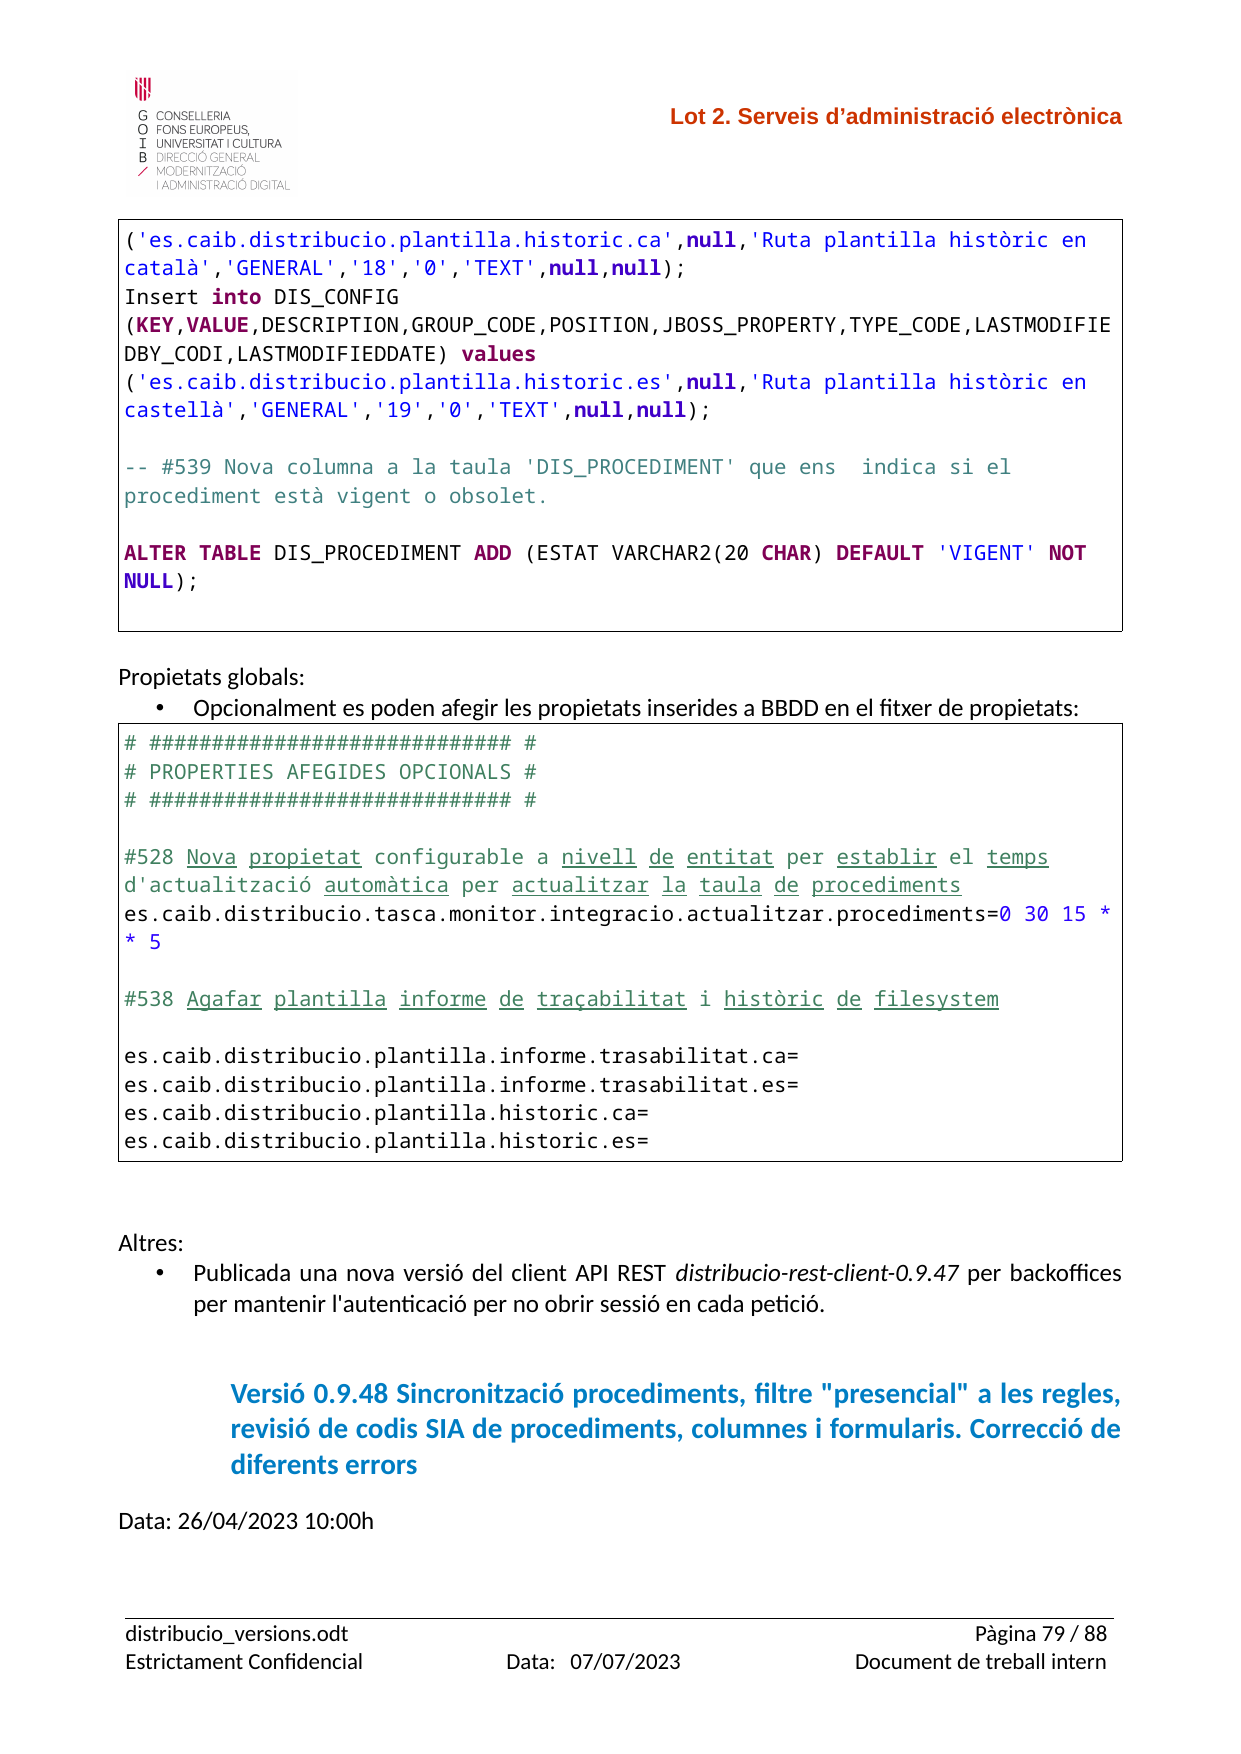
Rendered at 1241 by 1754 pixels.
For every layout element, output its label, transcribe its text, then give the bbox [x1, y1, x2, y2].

table_header # ############################# # # PROPERTIES AFEGIDES OPCIONALS # # ############################# # #528 Nova propietat configurable a nivell de entitat per establir el temps d'actualització automàtica per actualitzar la taula de procediments es.caib.distribucio.tasca.monitor.integracio.actualitzar.procediments=0 30 15 * * 5 #538 Agafar plantilla informe de traçabilitat i històric de filesystem es.caib.distribucio.plantilla.informe.trasabilitat.ca= es.caib.distribucio.plantilla.informe.trasabilitat.es= es.caib.distribucio.plantilla.historic.ca= es.caib.distribucio.plantilla.historic.es= [119, 724, 1122, 1161]
text Propietats globals: [118, 662, 1122, 692]
subtitle Versió 0.9.48 Sincronització procediments, filtre "presencial" a les regles, revisió de codis SIA de procediments, columnes i formularis. Correcció de diferents errors [153, 1375, 1122, 1482]
list Publicada una nova versió del client API REST distribucio-rest-client-0.9.47 per backoffices per mantenir l'autenticació per no obrir sessió en cada petició. [156, 1257, 1122, 1318]
picture [126, 70, 299, 197]
text Data: 26/04/2023 10:00h [118, 1505, 1122, 1536]
list Opcionalment es poden afegir les propietats inserides a BBDD en el fitxer de propietats: [156, 692, 1122, 723]
table_header ('es.caib.distribucio.plantilla.historic.ca',null,'Ruta plantilla històric en català','GENERAL','18','0','TEXT',null,null); Insert into DIS_CONFIG (KEY,VALUE,DESCRIPTION,GROUP_CODE,POSITION,JBOSS_PROPERTY,TYPE_CODE,LASTMODIFIEDBY_CODI,LASTMODIFIEDDATE) values ('es.caib.distribucio.plantilla.historic.es',null,'Ruta plantilla històric en castellà','GENERAL','19','0','TEXT',null,null); -- #539 Nova columna a la taula 'DIS_PROCEDIMENT' que ens indica si el procediment està vigent o obsolet. ALTER TABLE DIS_PROCEDIMENT ADD (ESTAT VARCHAR2(20 CHAR) DEFAULT 'VIGENT' NOT NULL); [119, 220, 1122, 631]
text Altres: [118, 1227, 1122, 1257]
